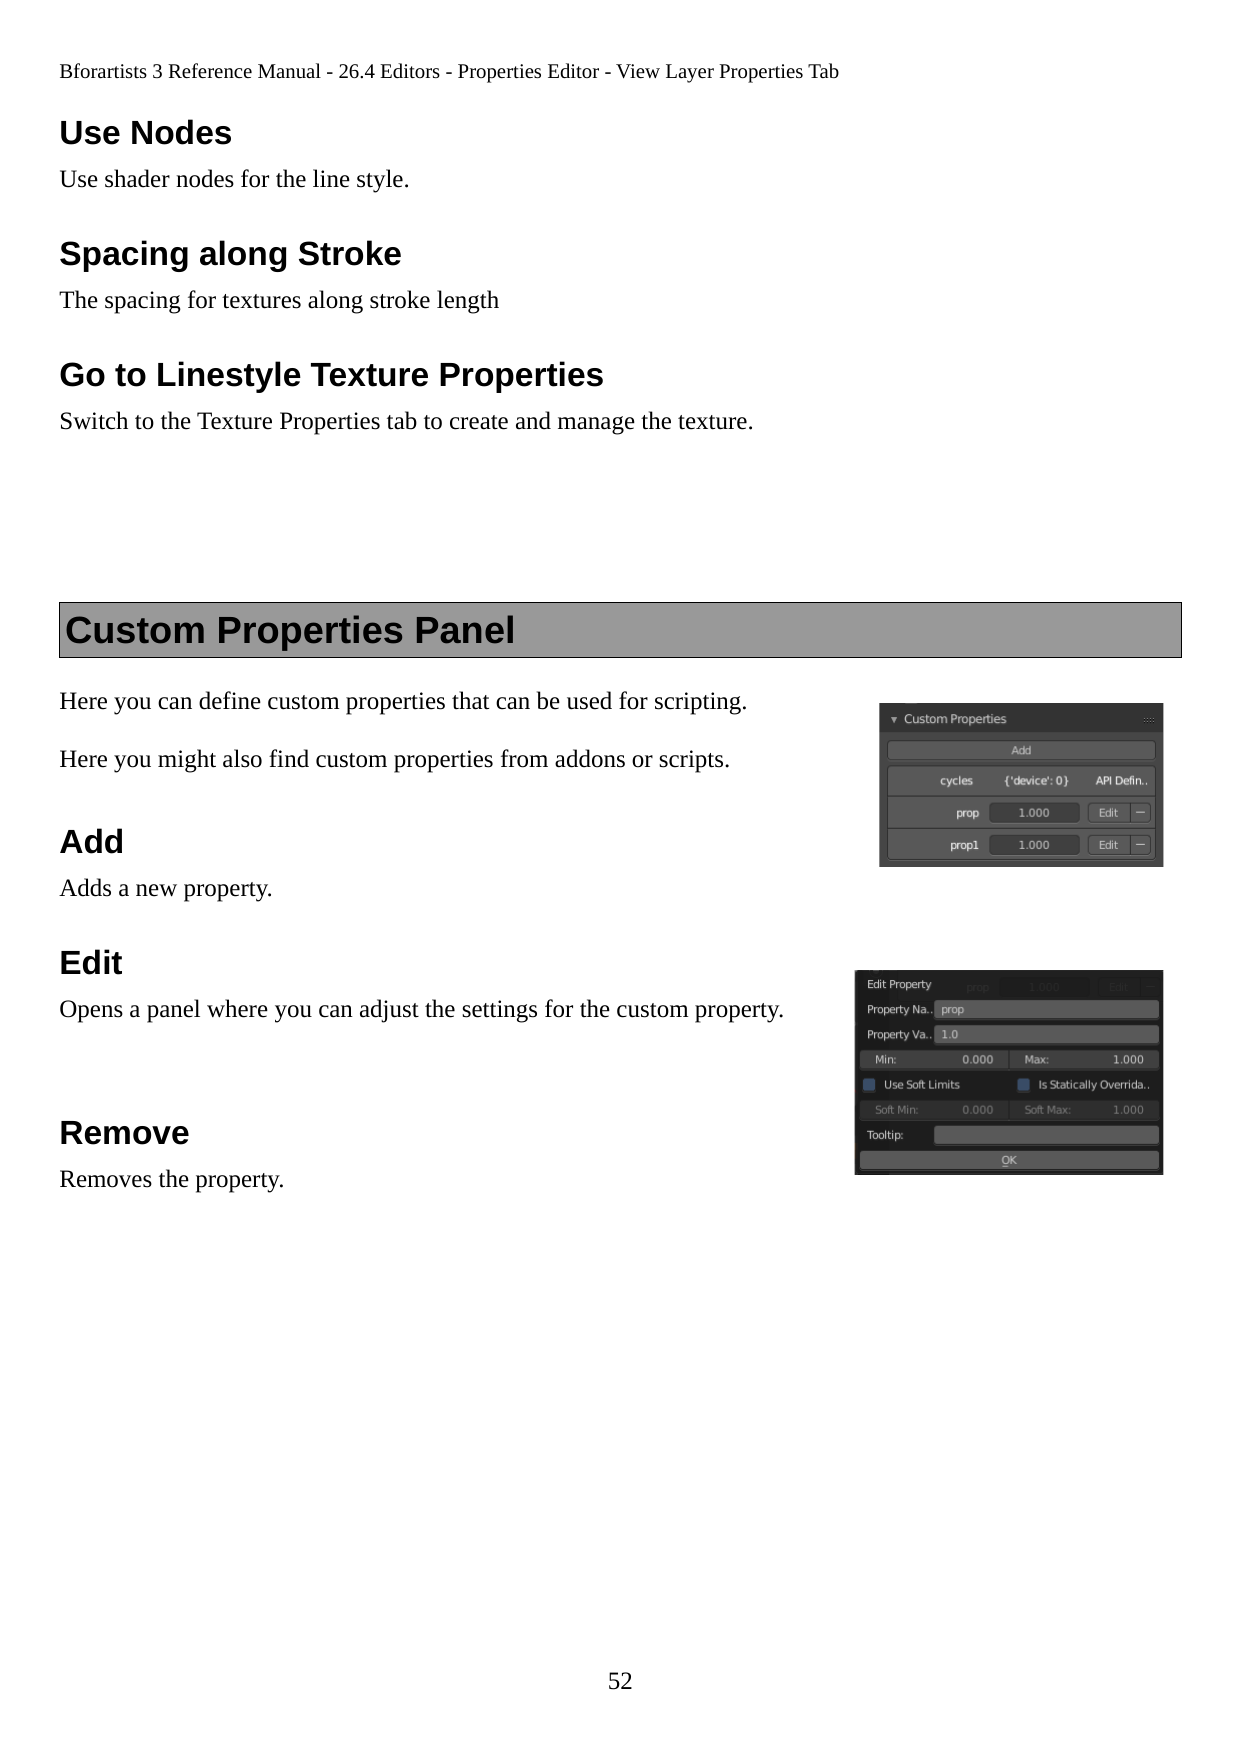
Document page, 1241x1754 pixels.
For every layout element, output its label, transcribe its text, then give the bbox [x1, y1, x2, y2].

subtitle Edit [59, 943, 1181, 982]
subtitle [1164, 822, 1181, 861]
text Switch to the Texture Properties tab to create and manage the texture. [59, 406, 1181, 434]
text Opens a panel where you can adjust the settings for the custom property. [59, 994, 854, 1023]
subtitle Remove [59, 1113, 854, 1152]
subtitle [1164, 1113, 1181, 1152]
text Adds a new property. [59, 873, 1181, 902]
table_header Custom Properties Panel [60, 603, 1181, 657]
subtitle Add [59, 822, 879, 861]
subtitle Go to Linestyle Texture Properties [59, 355, 1181, 393]
subtitle Use Nodes [59, 113, 1181, 151]
text Use shader nodes for the line style. [59, 164, 1181, 192]
text The spacing for textures along stroke length [59, 285, 1181, 313]
subtitle Spacing along Stroke [59, 234, 1181, 272]
text Here you can define custom properties that can be used for scripting. [59, 686, 1181, 715]
picture [854, 970, 1164, 1175]
text Removes the property. [59, 1164, 1181, 1193]
text Here you might also find custom properties from addons or scripts. [59, 744, 879, 772]
picture [879, 703, 1164, 867]
